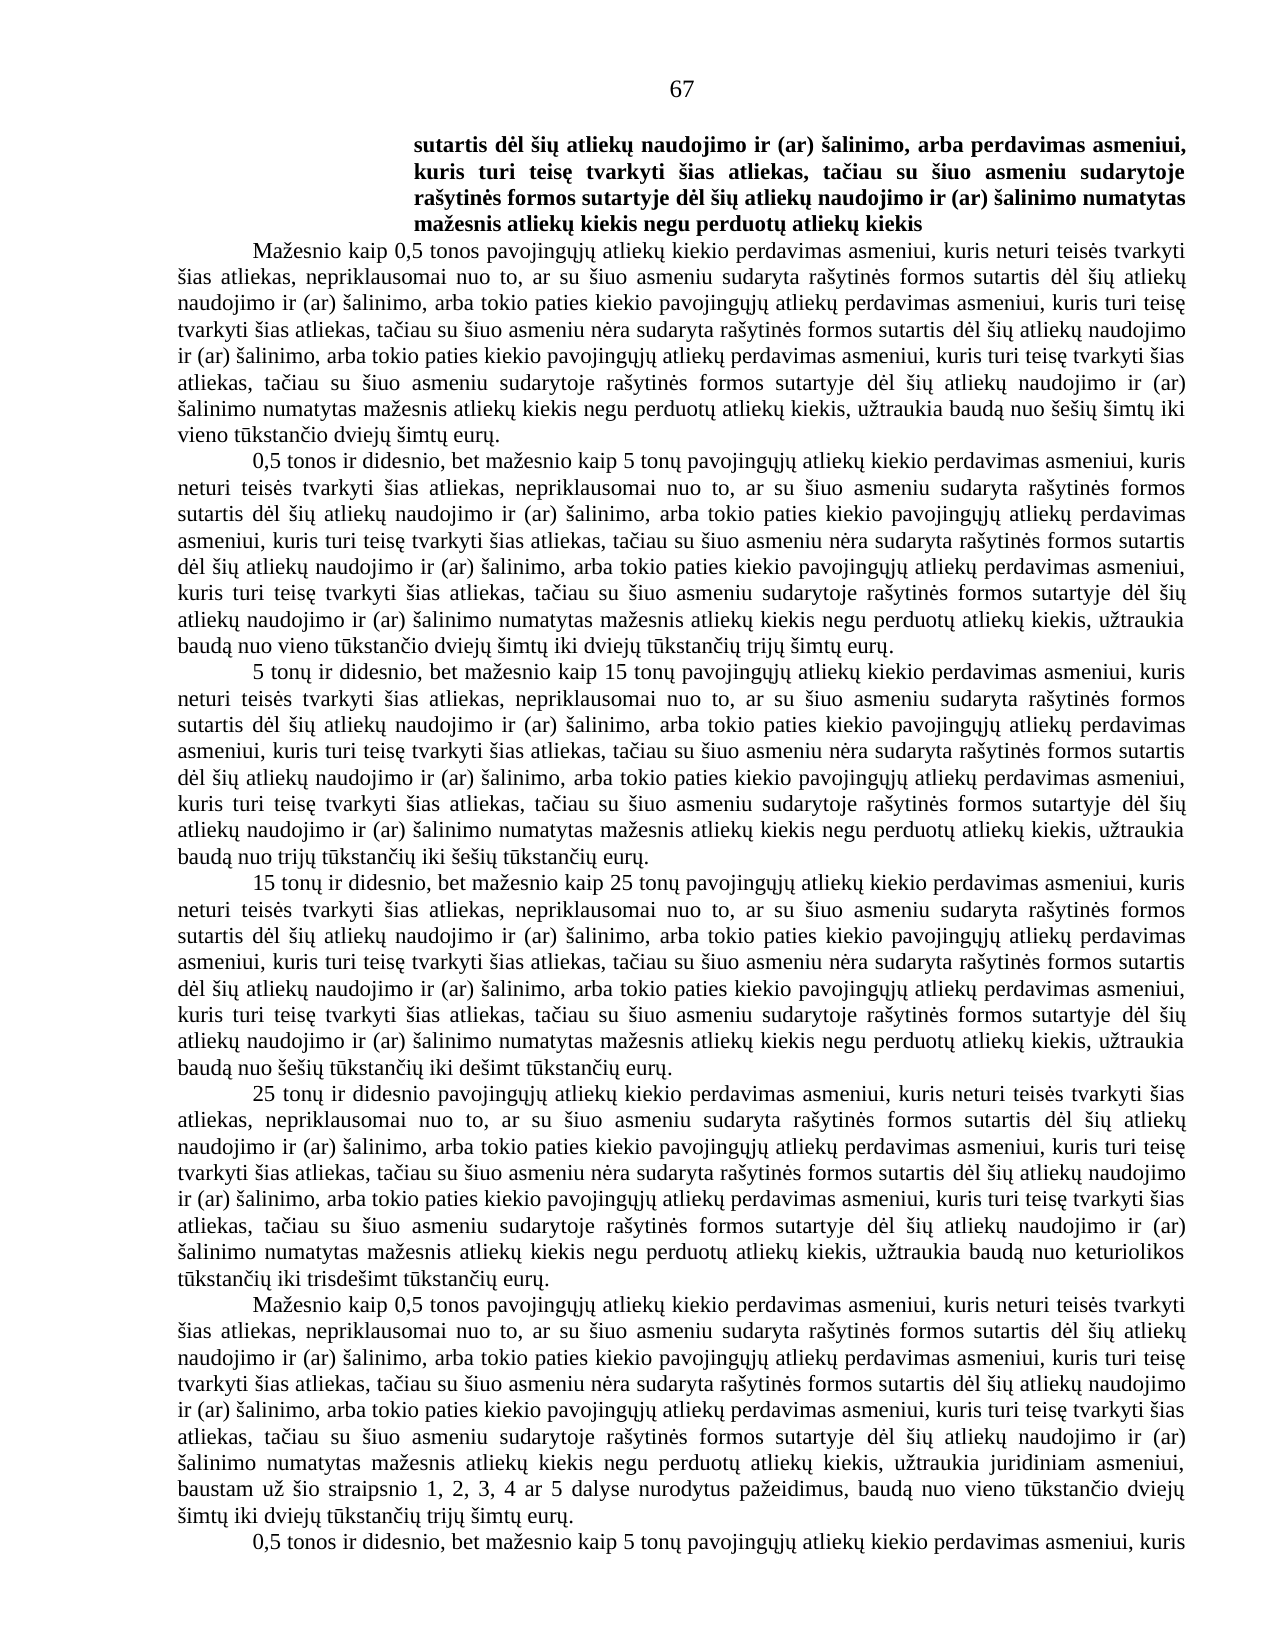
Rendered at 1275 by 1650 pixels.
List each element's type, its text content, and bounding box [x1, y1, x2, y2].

text sutartis dėl šių atliekų naudojimo ir (ar) šalinimo, arba perdavimas asmeniui, kuris turi teisę tvarkyti šias atliekas, tačiau su šiuo asmeniu sudarytoje rašytinės formos sutartyje dėl šių atliekų naudojimo ir (ar) šalinimo numatytas mažesnis atliekų kiekis negu perduotų atliekų kiekis [252, 131, 1186, 237]
text Mažesnio kaip 0,5 tonos pavojingųjų atliekų kiekio perdavimas asmeniui, kuris neturi teisės tvarkyti šias atliekas, nepriklausomai nuo to, ar su šiuo asmeniu sudaryta rašytinės formos sutartis dėl šių atliekų naudojimo ir (ar) šalinimo, arba tokio paties kiekio pavojingųjų atliekų perdavimas asmeniui, kuris turi teisę tvarkyti šias atliekas, tačiau su šiuo asmeniu nėra sudaryta rašytinės formos sutartis dėl šių atliekų naudojimo ir (ar) šalinimo, arba tokio paties kiekio pavojingųjų atliekų perdavimas asmeniui, kuris turi teisę tvarkyti šias atliekas, tačiau su šiuo asmeniu sudarytoje rašytinės formos sutartyje dėl šių atliekų naudojimo ir (ar) šalinimo numatytas mažesnis atliekų kiekis negu perduotų atliekų kiekis, užtraukia baudą nuo šešių šimtų iki vieno tūkstančio dviejų šimtų eurų. [177, 237, 1186, 448]
text 0,5 tonos ir didesnio, bet mažesnio kaip 5 tonų pavojingųjų atliekų kiekio perdavimas asmeniui, kuris [177, 1528, 1186, 1554]
text 25 tonų ir didesnio pavojingųjų atliekų kiekio perdavimas asmeniui, kuris neturi teisės tvarkyti šias atliekas, nepriklausomai nuo to, ar su šiuo asmeniu sudaryta rašytinės formos sutartis dėl šių atliekų naudojimo ir (ar) šalinimo, arba tokio paties kiekio pavojingųjų atliekų perdavimas asmeniui, kuris turi teisę tvarkyti šias atliekas, tačiau su šiuo asmeniu nėra sudaryta rašytinės formos sutartis dėl šių atliekų naudojimo ir (ar) šalinimo, arba tokio paties kiekio pavojingųjų atliekų perdavimas asmeniui, kuris turi teisę tvarkyti šias atliekas, tačiau su šiuo asmeniu sudarytoje rašytinės formos sutartyje dėl šių atliekų naudojimo ir (ar) šalinimo numatytas mažesnis atliekų kiekis negu perduotų atliekų kiekis, užtraukia baudą nuo keturiolikos tūkstančių iki trisdešimt tūkstančių eurų. [177, 1080, 1186, 1291]
text 0,5 tonos ir didesnio, bet mažesnio kaip 5 tonų pavojingųjų atliekų kiekio perdavimas asmeniui, kuris neturi teisės tvarkyti šias atliekas, nepriklausomai nuo to, ar su šiuo asmeniu sudaryta rašytinės formos sutartis dėl šių atliekų naudojimo ir (ar) šalinimo, arba tokio paties kiekio pavojingųjų atliekų perdavimas asmeniui, kuris turi teisę tvarkyti šias atliekas, tačiau su šiuo asmeniu nėra sudaryta rašytinės formos sutartis dėl šių atliekų naudojimo ir (ar) šalinimo, arba tokio paties kiekio pavojingųjų atliekų perdavimas asmeniui, kuris turi teisę tvarkyti šias atliekas, tačiau su šiuo asmeniu sudarytoje rašytinės formos sutartyje dėl šių atliekų naudojimo ir (ar) šalinimo numatytas mažesnis atliekų kiekis negu perduotų atliekų kiekis, užtraukia baudą nuo vieno tūkstančio dviejų šimtų iki dviejų tūkstančių trijų šimtų eurų. [177, 448, 1186, 658]
text 5 tonų ir didesnio, bet mažesnio kaip 15 tonų pavojingųjų atliekų kiekio perdavimas asmeniui, kuris neturi teisės tvarkyti šias atliekas, nepriklausomai nuo to, ar su šiuo asmeniu sudaryta rašytinės formos sutartis dėl šių atliekų naudojimo ir (ar) šalinimo, arba tokio paties kiekio pavojingųjų atliekų perdavimas asmeniui, kuris turi teisę tvarkyti šias atliekas, tačiau su šiuo asmeniu nėra sudaryta rašytinės formos sutartis dėl šių atliekų naudojimo ir (ar) šalinimo, arba tokio paties kiekio pavojingųjų atliekų perdavimas asmeniui, kuris turi teisę tvarkyti šias atliekas, tačiau su šiuo asmeniu sudarytoje rašytinės formos sutartyje dėl šių atliekų naudojimo ir (ar) šalinimo numatytas mažesnis atliekų kiekis negu perduotų atliekų kiekis, užtraukia baudą nuo trijų tūkstančių iki šešių tūkstančių eurų. [177, 658, 1186, 869]
text 15 tonų ir didesnio, bet mažesnio kaip 25 tonų pavojingųjų atliekų kiekio perdavimas asmeniui, kuris neturi teisės tvarkyti šias atliekas, nepriklausomai nuo to, ar su šiuo asmeniu sudaryta rašytinės formos sutartis dėl šių atliekų naudojimo ir (ar) šalinimo, arba tokio paties kiekio pavojingųjų atliekų perdavimas asmeniui, kuris turi teisę tvarkyti šias atliekas, tačiau su šiuo asmeniu nėra sudaryta rašytinės formos sutartis dėl šių atliekų naudojimo ir (ar) šalinimo, arba tokio paties kiekio pavojingųjų atliekų perdavimas asmeniui, kuris turi teisę tvarkyti šias atliekas, tačiau su šiuo asmeniu sudarytoje rašytinės formos sutartyje dėl šių atliekų naudojimo ir (ar) šalinimo numatytas mažesnis atliekų kiekis negu perduotų atliekų kiekis, užtraukia baudą nuo šešių tūkstančių iki dešimt tūkstančių eurų. [177, 869, 1186, 1080]
text Mažesnio kaip 0,5 tonos pavojingųjų atliekų kiekio perdavimas asmeniui, kuris neturi teisės tvarkyti šias atliekas, nepriklausomai nuo to, ar su šiuo asmeniu sudaryta rašytinės formos sutartis dėl šių atliekų naudojimo ir (ar) šalinimo, arba tokio paties kiekio pavojingųjų atliekų perdavimas asmeniui, kuris turi teisę tvarkyti šias atliekas, tačiau su šiuo asmeniu nėra sudaryta rašytinės formos sutartis dėl šių atliekų naudojimo ir (ar) šalinimo, arba tokio paties kiekio pavojingųjų atliekų perdavimas asmeniui, kuris turi teisę tvarkyti šias atliekas, tačiau su šiuo asmeniu sudarytoje rašytinės formos sutartyje dėl šių atliekų naudojimo ir (ar) šalinimo numatytas mažesnis atliekų kiekis negu perduotų atliekų kiekis, užtraukia juridiniam asmeniui, baustam už šio straipsnio 1, 2, 3, 4 ar 5 dalyse nurodytus pažeidimus, baudą nuo vieno tūkstančio dviejų šimtų iki dviejų tūkstančių trijų šimtų eurų. [177, 1291, 1186, 1528]
